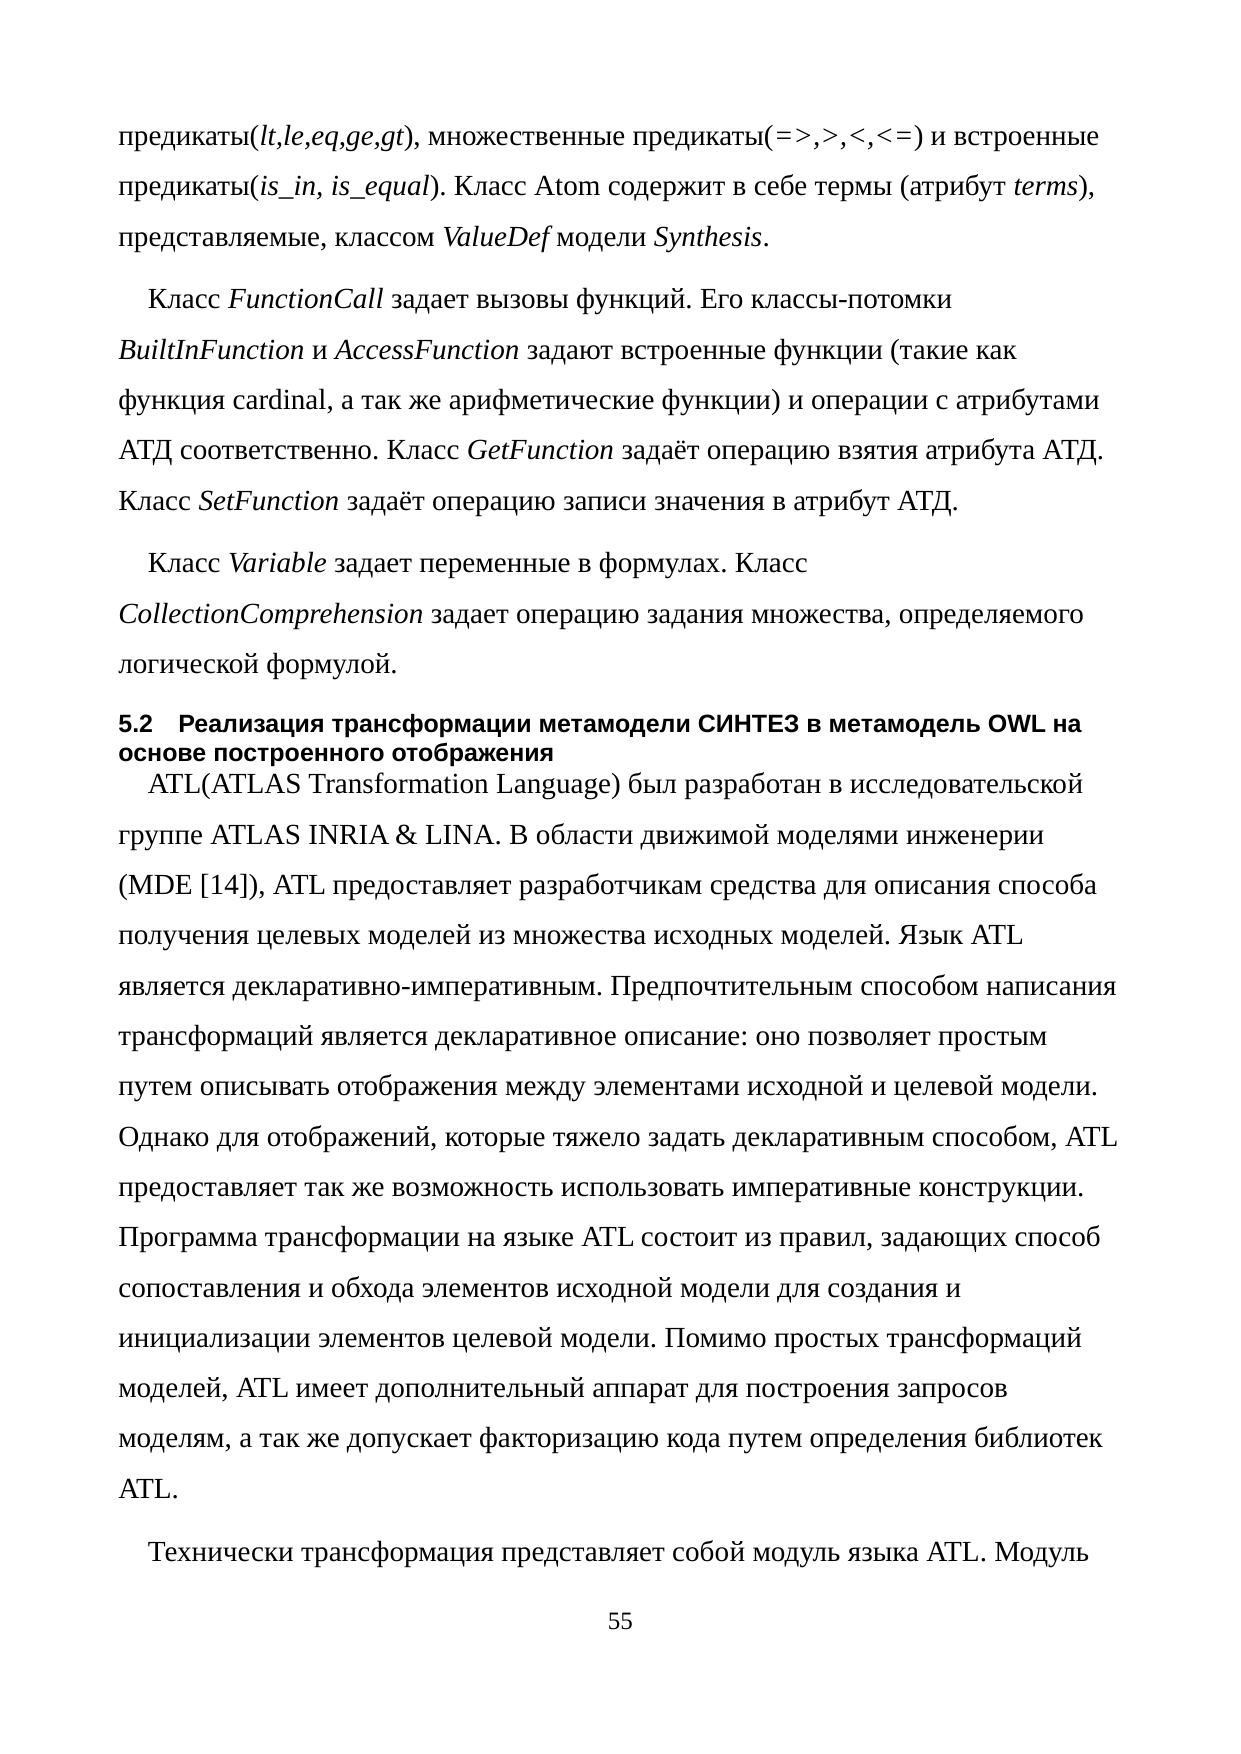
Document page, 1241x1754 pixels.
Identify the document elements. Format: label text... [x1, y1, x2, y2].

text Класс Variable задает переменные в формулах. Класс CollectionComprehension задает операцию задания множества, определяемого логической формулой. [118, 546, 1122, 680]
text Технически трансформация представляет собой модуль языка ATL. Модуль [118, 1534, 1122, 1567]
text предикаты(lt,le,eq,ge,gt), множественные предикаты(=>,>,<,<=) и встроенные предикаты(is_in, is_equal). Класс Atom содержит в себе термы (атрибут terms), представляемые, классом ValueDef модели Synthesis. [118, 118, 1122, 252]
text ATL(ATLAS Transformation Language) был разработан в исследовательской группе ATLAS INRIA & LINA. В области движимой моделями инженерии (MDE [14]), ATL предоставляет разработчикам средства для описания способа получения целевых моделей из множества исходных моделей. Язык ATL является декларативно-императивным. Предпочтительным способом написания трансформаций является декларативное описание: оно позволяет простым путем описывать отображения между элементами исходной и целевой модели. Однако для отображений, которые тяжело задать декларативным способом, ATL предоставляет так же возможность использовать императивные конструкции. Программа трансформации на языке ATL состоит из правил, задающих способ сопоставления и обхода элементов исходной модели для создания и инициализации элементов целевой модели. Помимо простых трансформаций моделей, ATL имеет дополнительный аппарат для построения запросов моделям, а так же допускает факторизацию кода путем определения библиотек ATL. [118, 767, 1122, 1504]
text Класс FunctionCall задает вызовы функций. Его классы-потомки BuiltInFunction и AccessFunction задают встроенные функции (такие как функция cardinal, а так же арифметические функции) и операции с атрибутами АТД соответственно. Класс GetFunction задаёт операцию взятия атрибута АТД. Класс SetFunction задаёт операцию записи значения в атрибут АТД. [118, 282, 1122, 516]
subtitle Реализация трансформации метамодели СИНТЕЗ в метамодель OWL на основе построенного отображения [118, 709, 1122, 767]
